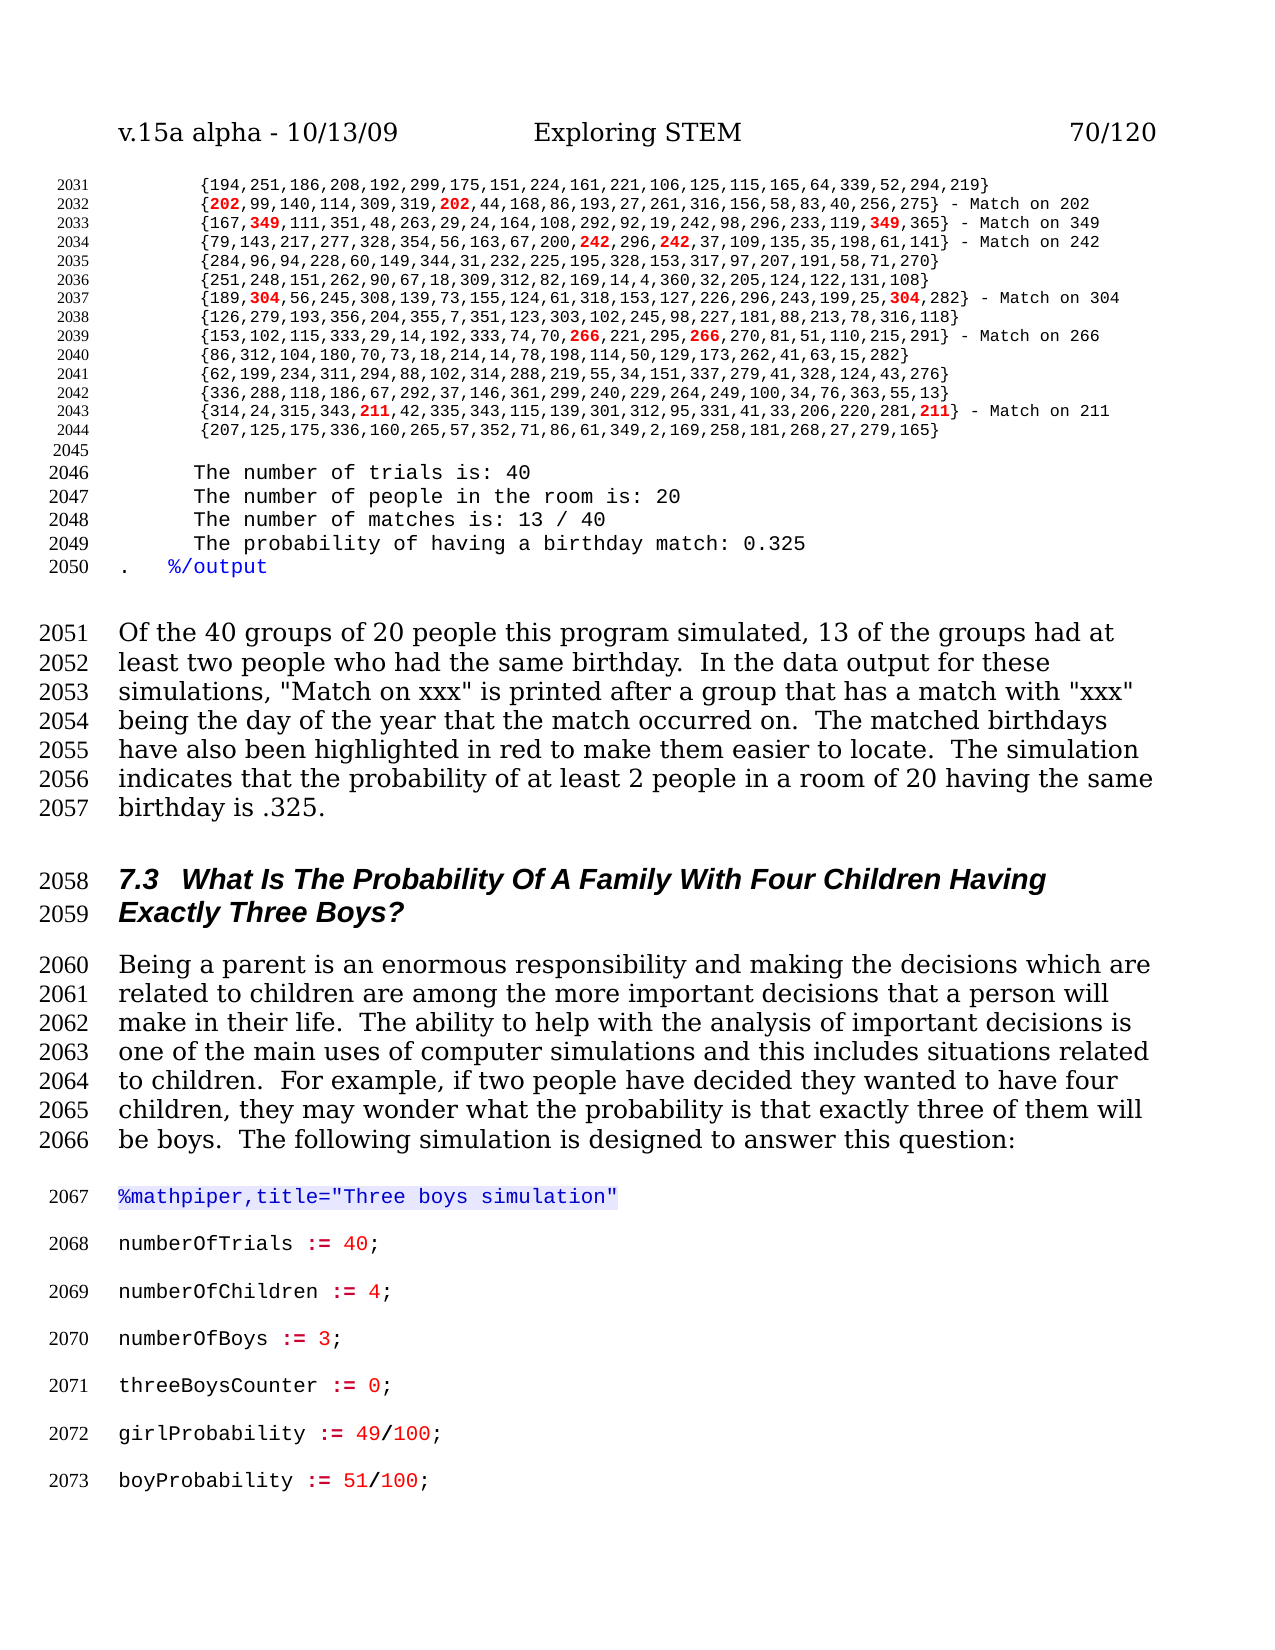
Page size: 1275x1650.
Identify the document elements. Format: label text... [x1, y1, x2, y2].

text Being a parent is an enormous responsibility and making the decisions which are related to children are among the more important decisions that a person will make in their life. The ability to help with the analysis of important decisions is one of the main uses of computer simulations and this includes situations related to children. For example, if two people have decided they wanted to have four children, they may wonder what the probability is that exactly three of them will be boys. The following simulation is designed to answer this question: [118, 950, 1157, 1154]
text {153,102,115,333,29,14,192,333,74,70,266,221,295,266,270,81,51,110,215,291} - Match on 266 [139, 328, 1157, 346]
text {314,24,315,343,211,42,335,343,115,139,301,312,95,331,41,33,206,220,281,211} - Match on 211 [139, 403, 1157, 422]
text The number of trials is: 40 [118, 462, 1157, 486]
text {194,251,186,208,192,299,175,151,224,161,221,106,125,115,165,64,339,52,294,219} [139, 177, 1157, 196]
text The number of people in the room is: 20 [118, 486, 1157, 509]
text {79,143,217,277,328,354,56,163,67,200,242,296,242,37,109,135,35,198,61,141} - Match on 242 [139, 233, 1157, 252]
text numberOfBoys := 3; [118, 1328, 1157, 1352]
text Of the 40 groups of 20 people this program simulated, 13 of the groups had at least two people who had the same birthday. In the data output for these simulations, "Match on xxx" is printed after a group that has a match with "xxx" being the day of the year that the match occurred on. The matched birthdays have also been highlighted in red to make them easier to locate. The simulation indicates that the probability of at least 2 people in a room of 20 having the same birthday is .325. [118, 619, 1157, 823]
text {167,349,111,351,48,263,29,24,164,108,292,92,19,242,98,296,233,119,349,365} - Match on 349 [139, 214, 1157, 233]
text numberOfTrials := 40; [118, 1233, 1157, 1257]
text {251,248,151,262,90,67,18,309,312,82,169,14,4,360,32,205,124,122,131,108} [139, 271, 1157, 290]
text . %/output [118, 557, 1157, 580]
text The number of matches is: 13 / 40 [118, 509, 1157, 533]
subtitle What Is The Probability Of A Family With Four Children Having Exactly Three Boys? [118, 862, 1157, 929]
text The probability of having a birthday match: 0.325 [118, 533, 1157, 557]
text {207,125,175,336,160,265,57,352,71,86,61,349,2,169,258,181,268,27,279,165} [139, 422, 1157, 441]
text numberOfChildren := 4; [118, 1281, 1157, 1304]
text threeBoysCounter := 0; [118, 1375, 1157, 1399]
text {62,199,234,311,294,88,102,314,288,219,55,34,151,337,279,41,328,124,43,276} [139, 365, 1157, 384]
text {336,288,118,186,67,292,37,146,361,299,240,229,264,249,100,34,76,363,55,13} [139, 384, 1157, 403]
text {189,304,56,245,308,139,73,155,124,61,318,153,127,226,296,243,199,25,304,282} - Match on 304 [139, 290, 1157, 309]
text {284,96,94,228,60,149,344,31,232,225,195,328,153,317,97,207,191,58,71,270} [139, 252, 1157, 271]
text {126,279,193,356,204,355,7,351,123,303,102,245,98,227,181,88,213,78,316,118} [139, 309, 1157, 328]
text girlProbability := 49/100; [118, 1422, 1157, 1446]
text boyProbability := 51/100; [118, 1470, 1157, 1493]
text %mathpiper,title="Three boys simulation" [118, 1186, 1157, 1210]
text {202,99,140,114,309,319,202,44,168,86,193,27,261,316,156,58,83,40,256,275} - Match on 202 [139, 196, 1157, 214]
text {86,312,104,180,70,73,18,214,14,78,198,114,50,129,173,262,41,63,15,282} [139, 346, 1157, 365]
